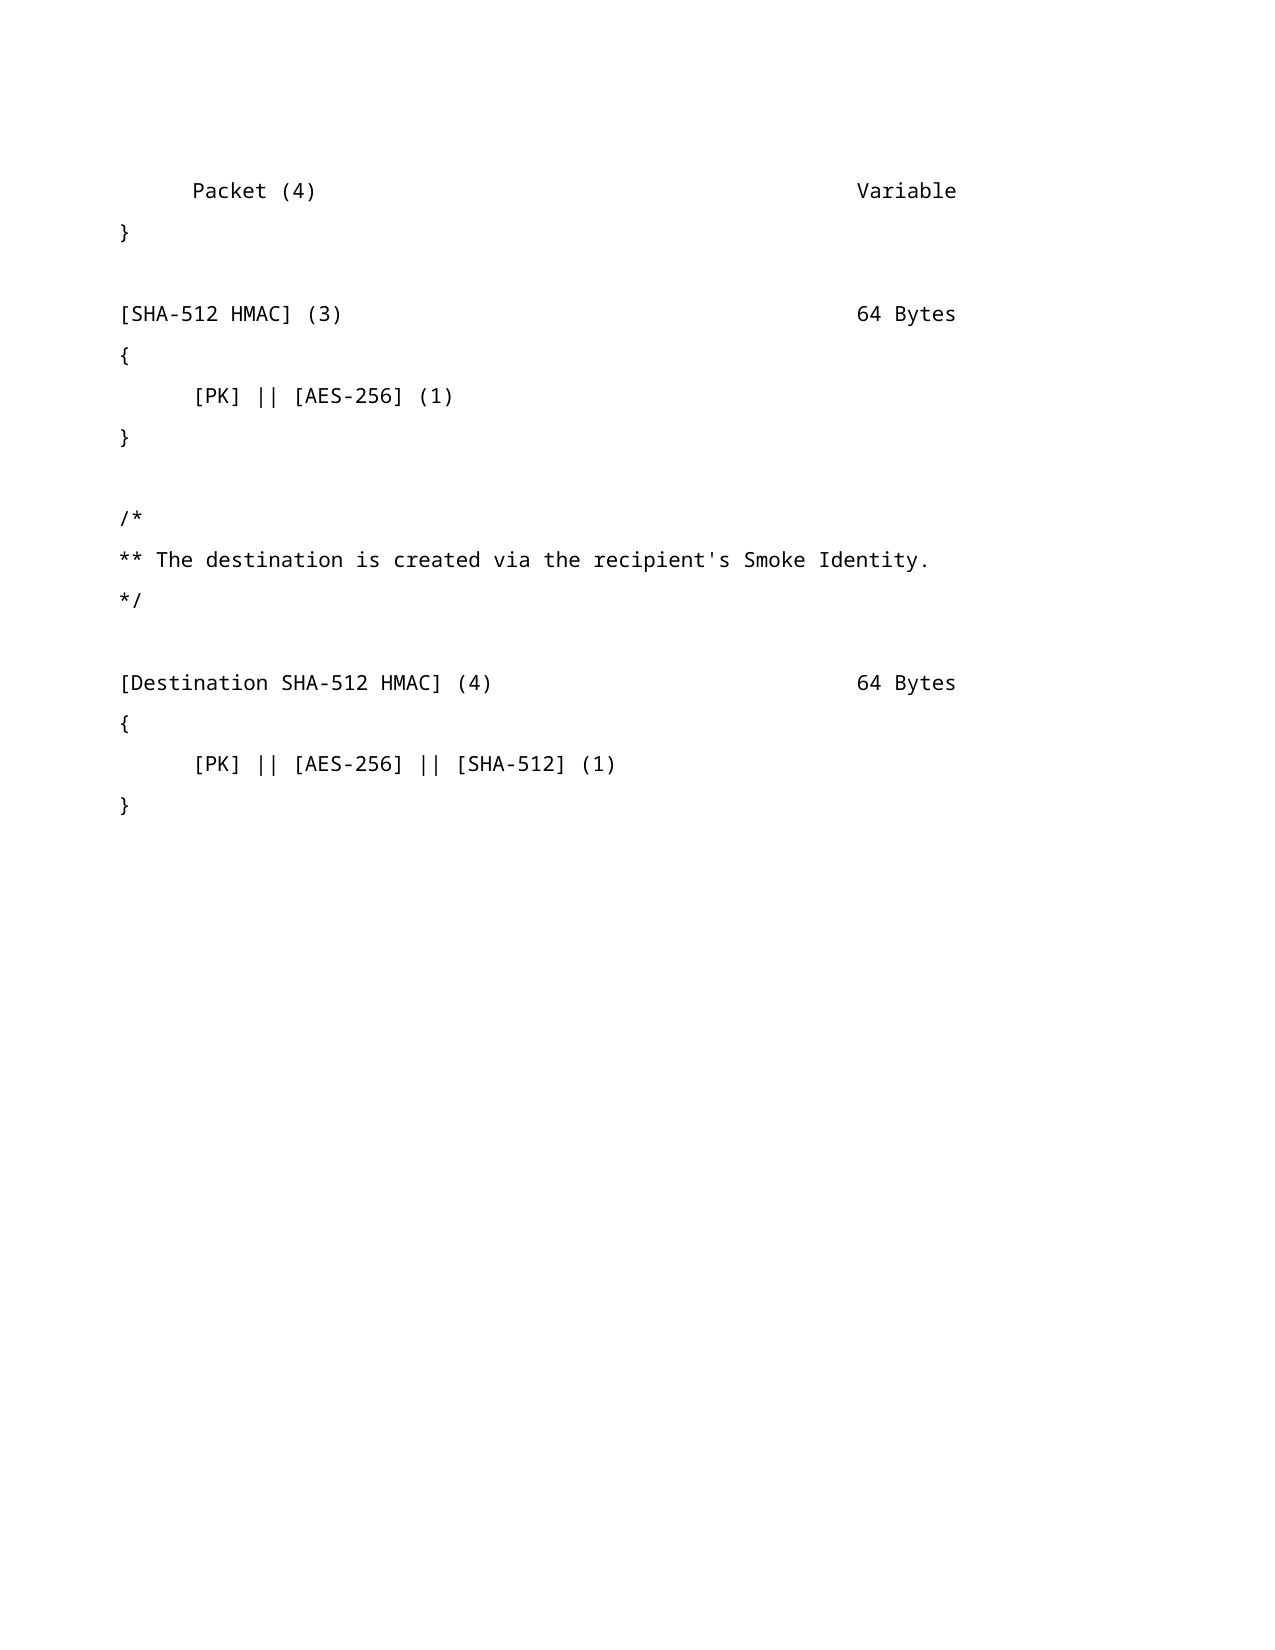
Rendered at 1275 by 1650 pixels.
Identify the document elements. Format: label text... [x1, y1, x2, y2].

text */ [118, 586, 1157, 614]
text [PK] || [AES-256] (1) [118, 381, 1157, 409]
text } [118, 790, 1157, 819]
text Packet (4) Variable [118, 176, 1157, 205]
text /* [118, 504, 1157, 532]
text { [118, 708, 1157, 737]
text } [118, 217, 1157, 246]
text [SHA-512 HMAC] (3) 64 Bytes [118, 299, 1157, 328]
text } [118, 422, 1157, 450]
text ** The destination is created via the recipient's Smoke Identity. [118, 545, 1157, 573]
text { [118, 340, 1157, 368]
text [PK] || [AES-256] || [SHA-512] (1) [118, 749, 1157, 778]
text [Destination SHA-512 HMAC] (4) 64 Bytes [118, 668, 1157, 696]
